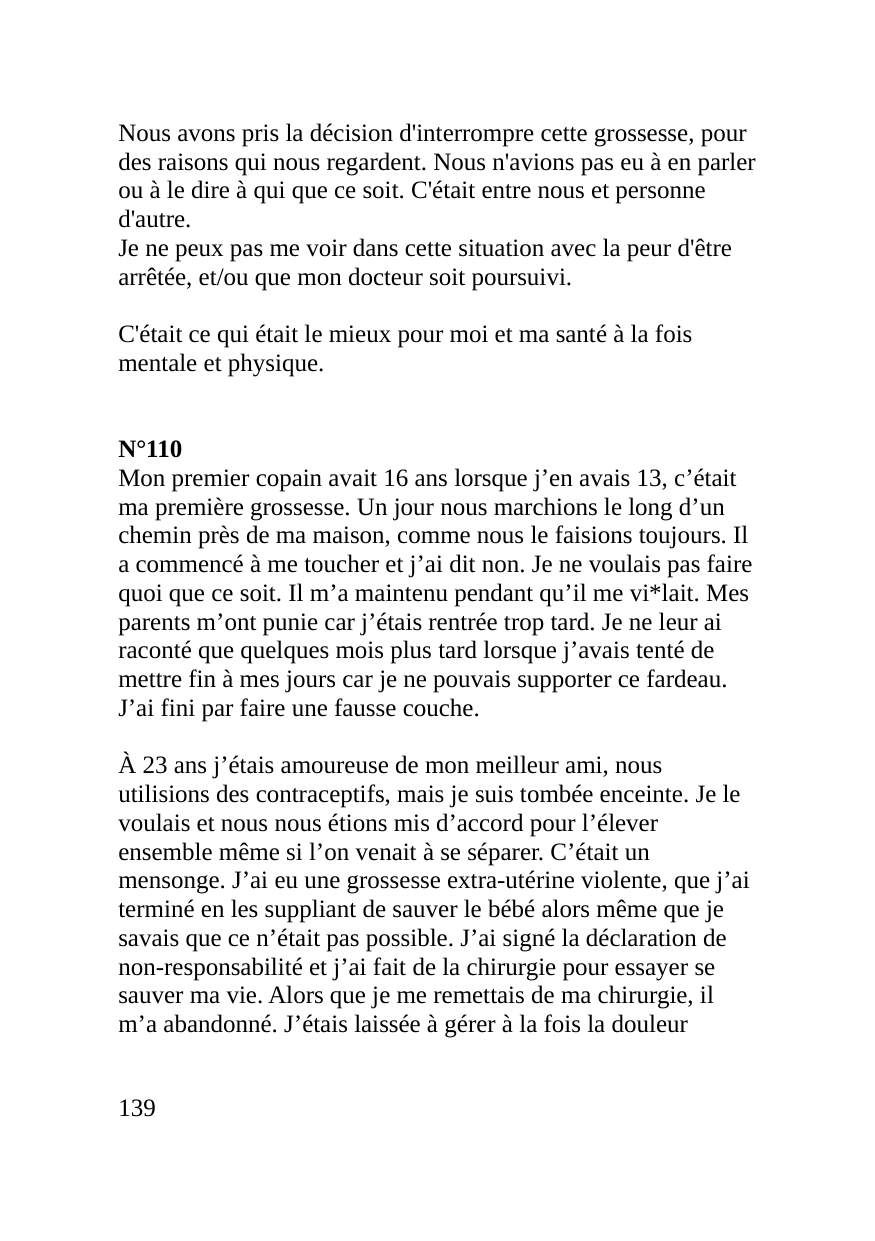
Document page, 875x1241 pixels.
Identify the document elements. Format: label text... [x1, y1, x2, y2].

text Nous avons pris la décision d'interrompre cette grossesse, pour des raisons qui nous regardent. Nous n'avions pas eu à en parler ou à le dire à qui que ce soit. C'était entre nous et personne d'autre. Je ne peux pas me voir dans cette situation avec la peur d'être arrêtée, et/ou que mon docteur soit poursuivi. C'était ce qui était le mieux pour moi et ma santé à la fois mentale et physique. [118, 118, 756, 406]
text N°110 [118, 434, 756, 463]
text À 23 ans j’étais amoureuse de mon meilleur ami, nous utilisions des contraceptifs, mais je suis tombée enceinte. Je le voulais et nous nous étions mis d’accord pour l’élever ensemble même si l’on venait à se séparer. C’était un mensonge. J’ai eu une grossesse extra-utérine violente, que j’ai terminé en les suppliant de sauver le bébé alors même que je savais que ce n’était pas possible. J’ai signé la déclaration de non-responsabilité et j’ai fait de la chirurgie pour essayer se sauver ma vie. Alors que je me remettais de ma chirurgie, il m’a abandonné. J’étais laissée à gérer à la fois la douleur [118, 751, 756, 1038]
text Mon premier copain avait 16 ans lorsque j’en avais 13, c’était ma première grossesse. Un jour nous marchions le long d’un chemin près de ma maison, comme nous le faisions toujours. Il a commencé à me toucher et j’ai dit non. Je ne voulais pas faire quoi que ce soit. Il m’a maintenu pendant qu’il me vi*lait. Mes parents m’ont punie car j’étais rentrée trop tard. Je ne leur ai raconté que quelques mois plus tard lorsque j’avais tenté de mettre fin à mes jours car je ne pouvais supporter ce fardeau. J’ai fini par faire une fausse couche. [118, 463, 756, 722]
